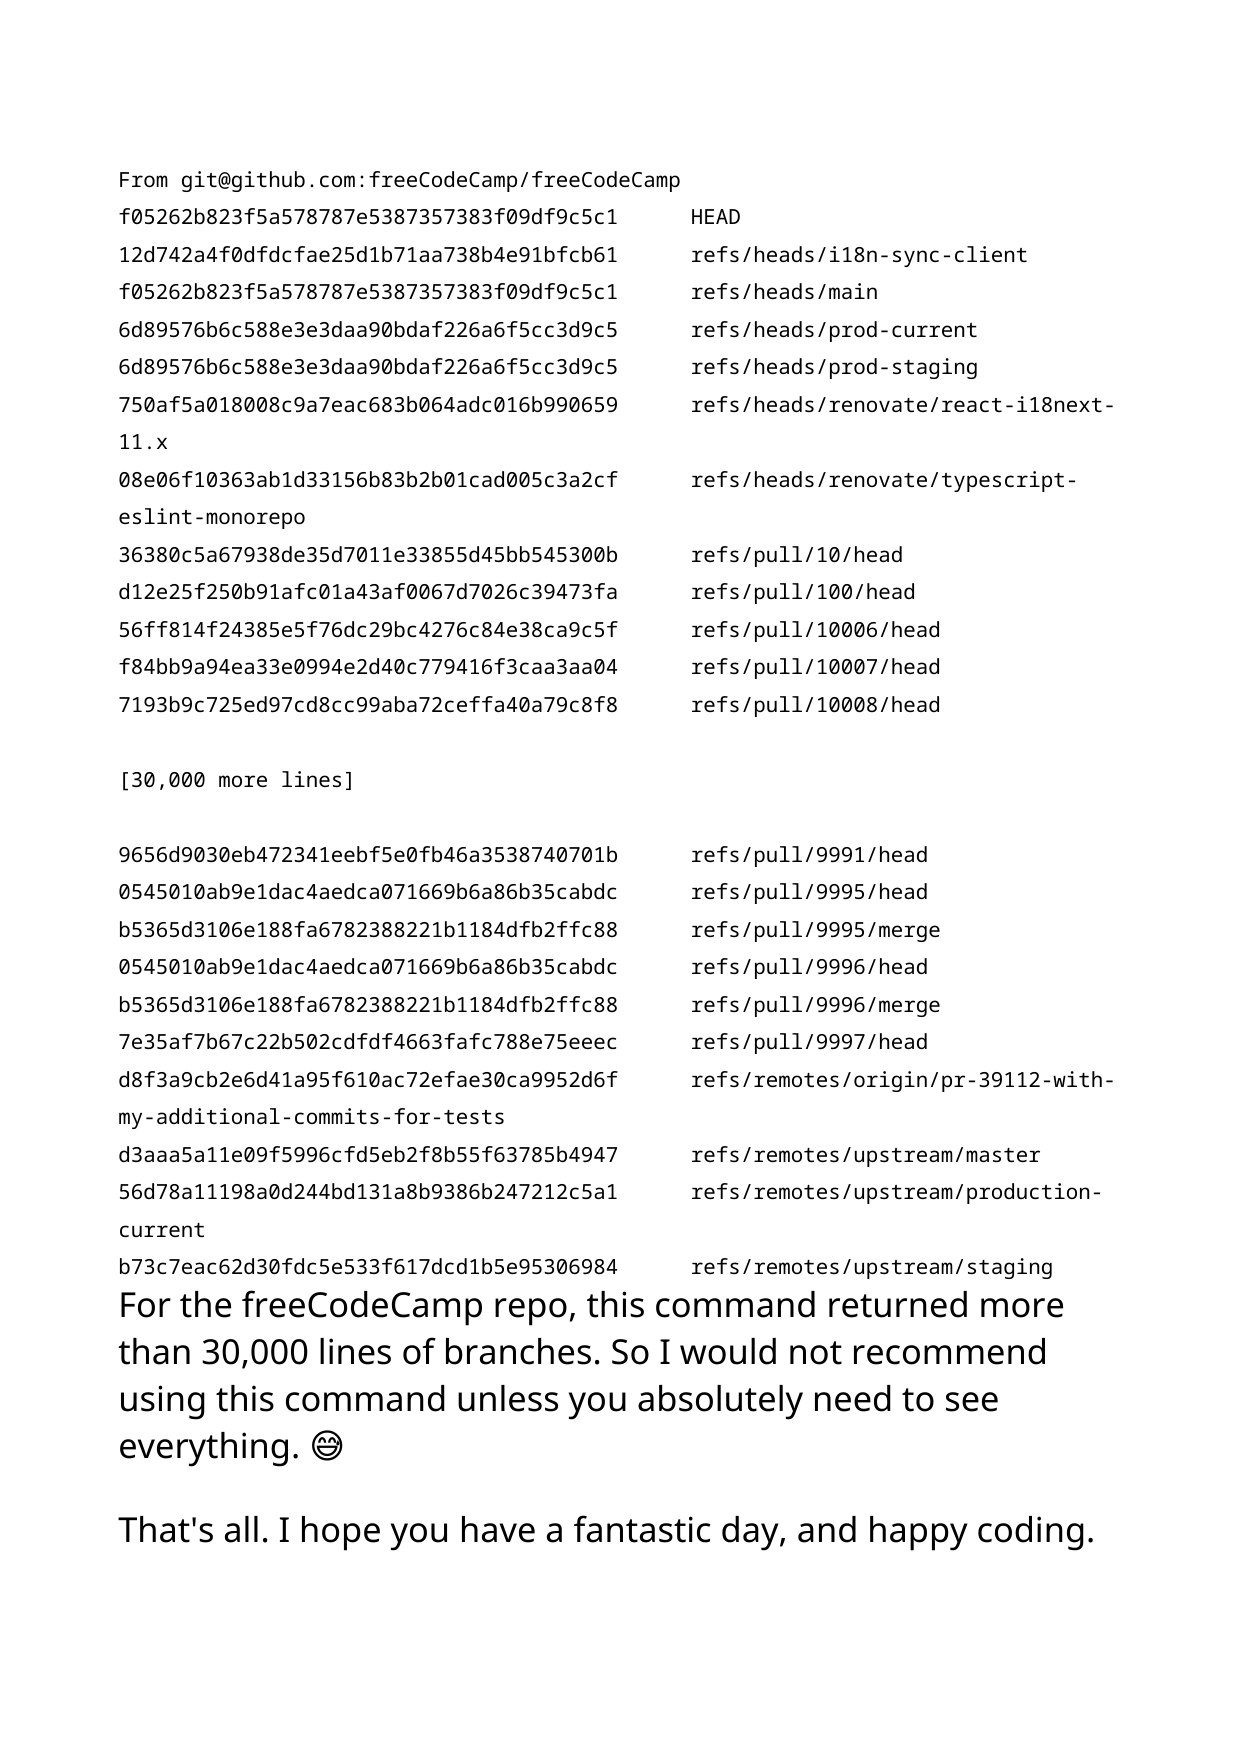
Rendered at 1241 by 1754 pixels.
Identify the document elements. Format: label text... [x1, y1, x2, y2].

text 9656d9030eb472341eebf5e0fb46a3538740701b refs/pull/9991/head [118, 831, 1122, 868]
text 0545010ab9e1dac4aedca071669b6a86b35cabdc refs/pull/9995/head [118, 868, 1122, 906]
text [30,000 more lines] [118, 756, 1122, 793]
text 08e06f10363ab1d33156b83b2b01cad005c3a2cf refs/heads/renovate/typescript-eslint-monorepo [118, 456, 1122, 531]
text For the freeCodeCamp repo, this command returned more than 30,000 lines of branches. So I would not recommend using this command unless you absolutely need to see everything. 😅 [118, 1281, 1122, 1468]
text b5365d3106e188fa6782388221b1184dfb2ffc88 refs/pull/9996/merge [118, 981, 1122, 1018]
text 56d78a11198a0d244bd131a8b9386b247212c5a1 refs/remotes/upstream/production-current [118, 1168, 1122, 1243]
text 56ff814f24385e5f76dc29bc4276c84e38ca9c5f refs/pull/10006/head [118, 606, 1122, 643]
text 750af5a018008c9a7eac683b064adc016b990659 refs/heads/renovate/react-i18next-11.x [118, 381, 1122, 456]
text b5365d3106e188fa6782388221b1184dfb2ffc88 refs/pull/9995/merge [118, 906, 1122, 943]
text f05262b823f5a578787e5387357383f09df9c5c1 refs/heads/main [118, 268, 1122, 306]
text d12e25f250b91afc01a43af0067d7026c39473fa refs/pull/100/head [118, 568, 1122, 606]
text d8f3a9cb2e6d41a95f610ac72efae30ca9952d6f refs/remotes/origin/pr-39112-with-my-additional-commits-for-tests [118, 1056, 1122, 1131]
text 7e35af7b67c22b502cdfdf4663fafc788e75eeec refs/pull/9997/head [118, 1018, 1122, 1056]
text d3aaa5a11e09f5996cfd5eb2f8b55f63785b4947 refs/remotes/upstream/master [118, 1131, 1122, 1168]
text f84bb9a94ea33e0994e2d40c779416f3caa3aa04 refs/pull/10007/head [118, 643, 1122, 681]
text 12d742a4f0dfdcfae25d1b71aa738b4e91bfcb61 refs/heads/i18n-sync-client [118, 231, 1122, 268]
text 6d89576b6c588e3e3daa90bdaf226a6f5cc3d9c5 refs/heads/prod-staging [118, 343, 1122, 381]
text 6d89576b6c588e3e3daa90bdaf226a6f5cc3d9c5 refs/heads/prod-current [118, 306, 1122, 343]
text f05262b823f5a578787e5387357383f09df9c5c1 HEAD [118, 193, 1122, 231]
text 36380c5a67938de35d7011e33855d45bb545300b refs/pull/10/head [118, 531, 1122, 568]
text That's all. I hope you have a fantastic day, and happy coding. [118, 1506, 1122, 1552]
text 7193b9c725ed97cd8cc99aba72ceffa40a79c8f8 refs/pull/10008/head [118, 681, 1122, 718]
text From git@github.com:freeCodeCamp/freeCodeCamp [118, 156, 1122, 193]
text 0545010ab9e1dac4aedca071669b6a86b35cabdc refs/pull/9996/head [118, 943, 1122, 981]
text b73c7eac62d30fdc5e533f617dcd1b5e95306984 refs/remotes/upstream/staging [118, 1243, 1122, 1281]
